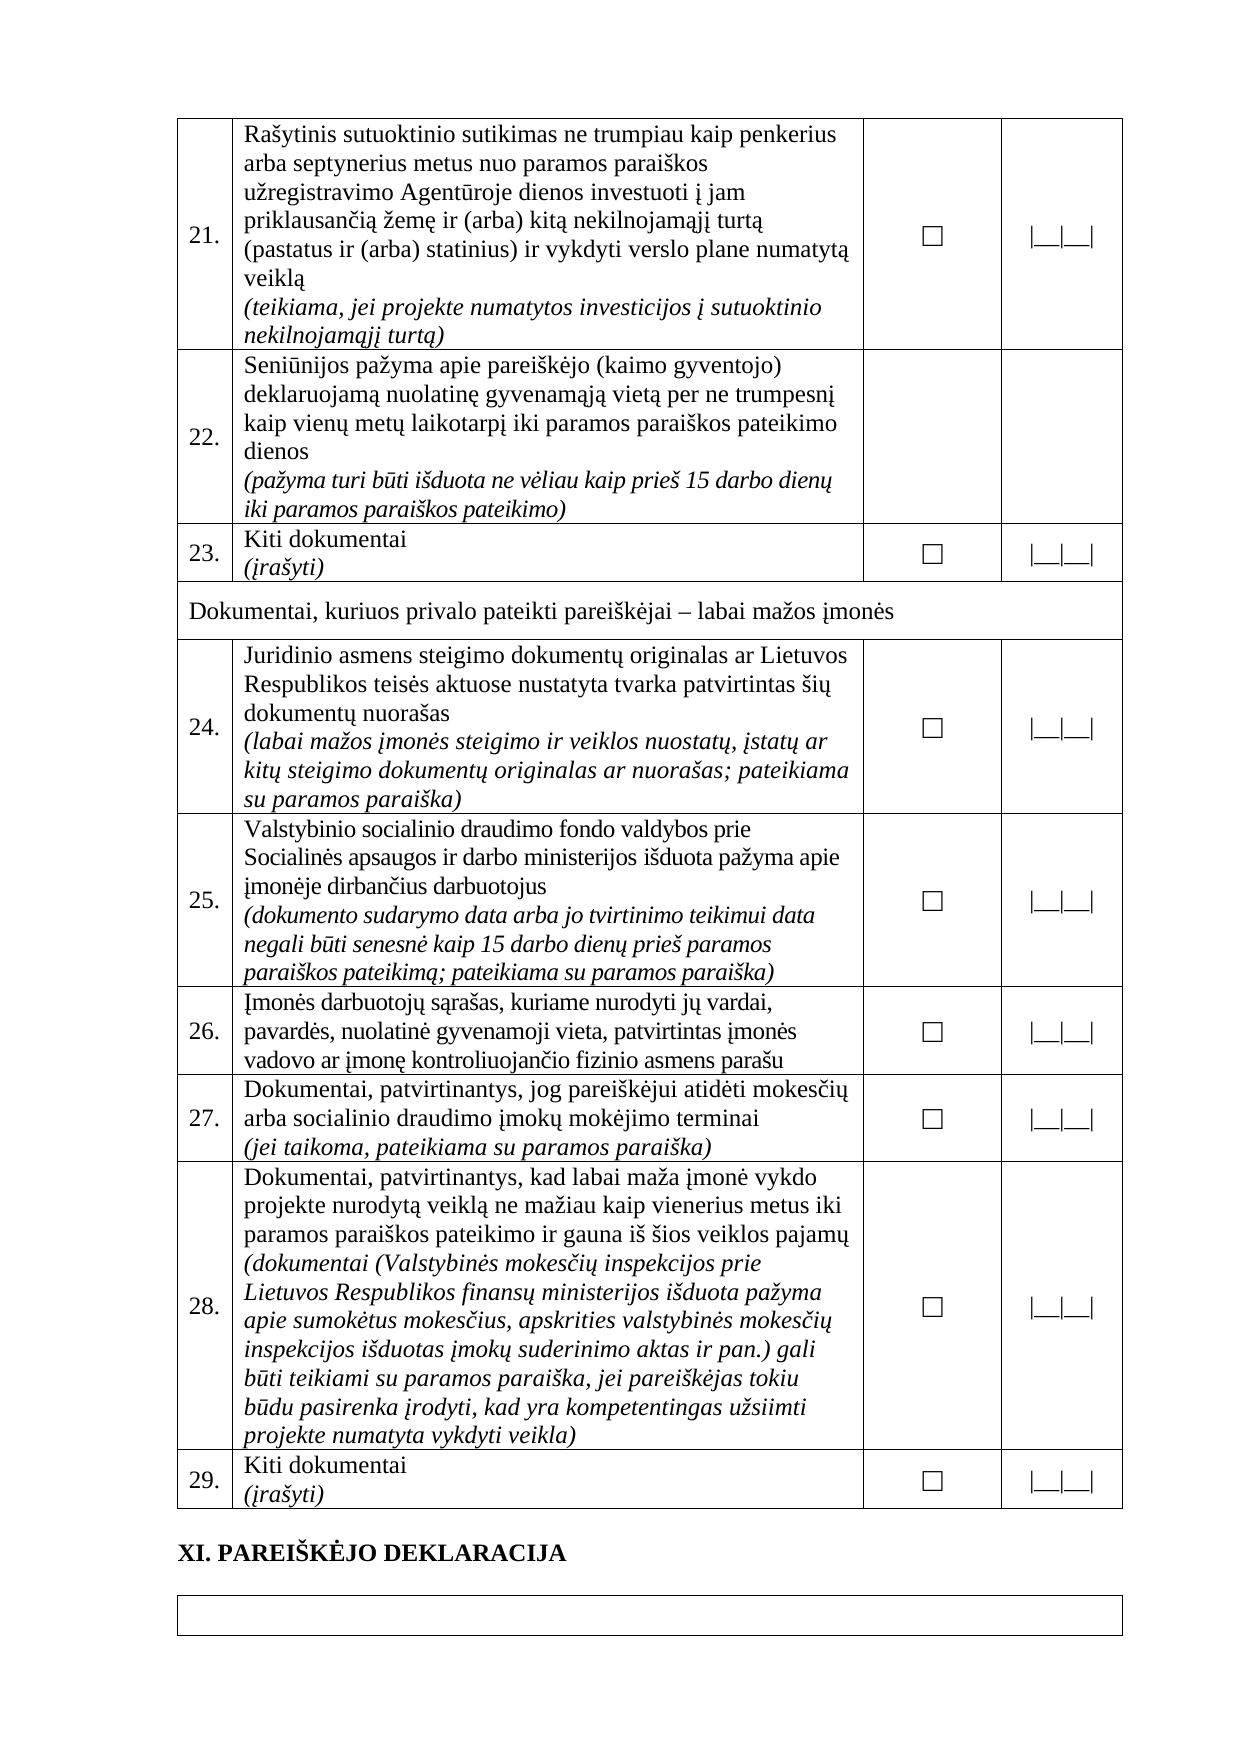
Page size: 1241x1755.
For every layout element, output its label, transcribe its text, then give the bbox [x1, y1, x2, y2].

table_cell |__|__| [1002, 1450, 1122, 1508]
table_cell [1002, 350, 1122, 523]
table_cell |__|__| [1002, 640, 1122, 813]
table_cell 22. [178, 350, 232, 523]
table_cell Valstybinio socialinio draudimo fondo valdybos prie Socialinės apsaugos ir darbo ministerijos išduota pažyma apie įmonėje dirbančius darbuotojus (dokumento sudarymo data arba jo tvirtinimo teikimui data negali būti senesnė kaip 15 darbo dienų prieš paramos paraiškos pateikimą; pateikiama su paramos paraiška) [233, 814, 863, 986]
table_cell 24. [178, 640, 232, 813]
table_cell Seniūnijos pažyma apie pareiškėjo (kaimo gyventojo) deklaruojamą nuolatinę gyvenamąją vietą per ne trumpesnį kaip vienų metų laikotarpį iki paramos paraiškos pateikimo dienos (pažyma turi būti išduota ne vėliau kaip prieš 15 darbo dienų iki paramos paraiškos pateikimo) [233, 350, 863, 523]
table_cell 27. [178, 1075, 232, 1161]
table_cell 28. [178, 1162, 232, 1449]
table_cell □ [864, 1450, 1001, 1508]
table_cell □ [864, 524, 1001, 581]
table_cell [864, 350, 1001, 523]
table_cell Įmonės darbuotojų sąrašas, kuriame nurodyti jų vardai, pavardės, nuolatinė gyvenamoji vieta, patvirtintas įmonės vadovo ar įmonę kontroliuojančio fizinio asmens parašu [233, 987, 863, 1073]
table_cell Rašytinis sutuoktinio sutikimas ne trumpiau kaip penkerius arba septynerius metus nuo paramos paraiškos užregistravimo Agentūroje dienos investuoti į jam priklausančią žemę ir (arba) kitą nekilnojamąjį turtą (pastatus ir (arba) statinius) ir vykdyti verslo plane numatytą veiklą (teikiama, jei projekte numatytos investicijos į sutuoktinio nekilnojamąjį turtą) [233, 119, 863, 349]
table_cell Kiti dokumentai (įrašyti) [233, 1450, 863, 1508]
table_cell |__|__| [1002, 119, 1122, 349]
table_cell □ [864, 119, 1001, 349]
table_cell Dokumentai, kuriuos privalo pateikti pareiškėjai – labai mažos įmonės [178, 582, 1122, 639]
table_cell □ [864, 1075, 1001, 1161]
table_cell |__|__| [1002, 987, 1122, 1073]
table_cell Kiti dokumentai (įrašyti) [233, 524, 863, 581]
table_cell Dokumentai, patvirtinantys, jog pareiškėjui atidėti mokesčių arba socialinio draudimo įmokų mokėjimo terminai (jei taikoma, pateikiama su paramos paraiška) [233, 1075, 863, 1161]
table_cell |__|__| [1002, 1162, 1122, 1449]
table_cell Juridinio asmens steigimo dokumentų originalas ar Lietuvos Respublikos teisės aktuose nustatyta tvarka patvirtintas šių dokumentų nuorašas (labai mažos įmonės steigimo ir veiklos nuostatų, įstatų ar kitų steigimo dokumentų originalas ar nuorašas; pateikiama su paramos paraiška) [233, 640, 863, 813]
table_cell 26. [178, 987, 232, 1073]
table_cell □ [864, 640, 1001, 813]
table_cell |__|__| [1002, 1075, 1122, 1161]
text XI. PAREIŠKĖJO DEKLARACIJA [177, 1538, 1122, 1566]
table_cell 25. [178, 814, 232, 986]
table_cell |__|__| [1002, 814, 1122, 986]
table_cell Dokumentai, patvirtinantys, kad labai maža įmonė vykdo projekte nurodytą veiklą ne mažiau kaip vienerius metus iki paramos paraiškos pateikimo ir gauna iš šios veiklos pajamų (dokumentai (Valstybinės mokesčių inspekcijos prie Lietuvos Respublikos finansų ministerijos išduota pažyma apie sumokėtus mokesčius, apskrities valstybinės mokesčių inspekcijos išduotas įmokų suderinimo aktas ir pan.) gali būti teikiami su paramos paraiška, jei pareiškėjas tokiu būdu pasirenka įrodyti, kad yra kompetentingas užsiimti projekte numatyta vykdyti veikla) [233, 1162, 863, 1449]
table_cell □ [864, 1162, 1001, 1449]
table_cell 21. [178, 119, 232, 349]
table_cell 29. [178, 1450, 232, 1508]
table_cell □ [864, 987, 1001, 1073]
table_cell |__|__| [1002, 524, 1122, 581]
table_cell 23. [178, 524, 232, 581]
table_cell □ [864, 814, 1001, 986]
